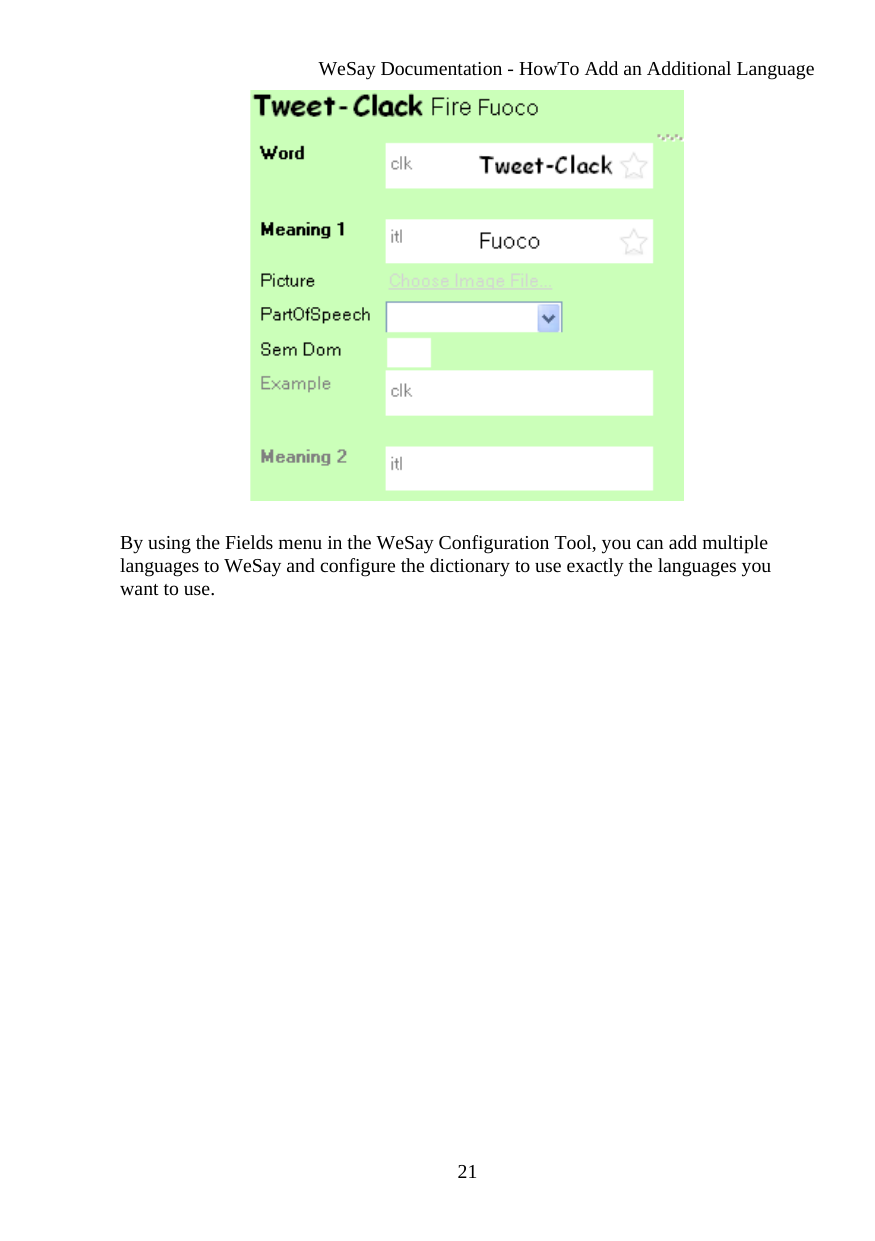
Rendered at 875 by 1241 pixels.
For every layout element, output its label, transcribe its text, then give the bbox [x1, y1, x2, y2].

picture [250, 90, 684, 501]
text By using the Fields menu in the WeSay Configuration Tool, you can add multiple languages to WeSay and configure the dictionary to use exactly the languages you want to use. [120, 501, 814, 599]
